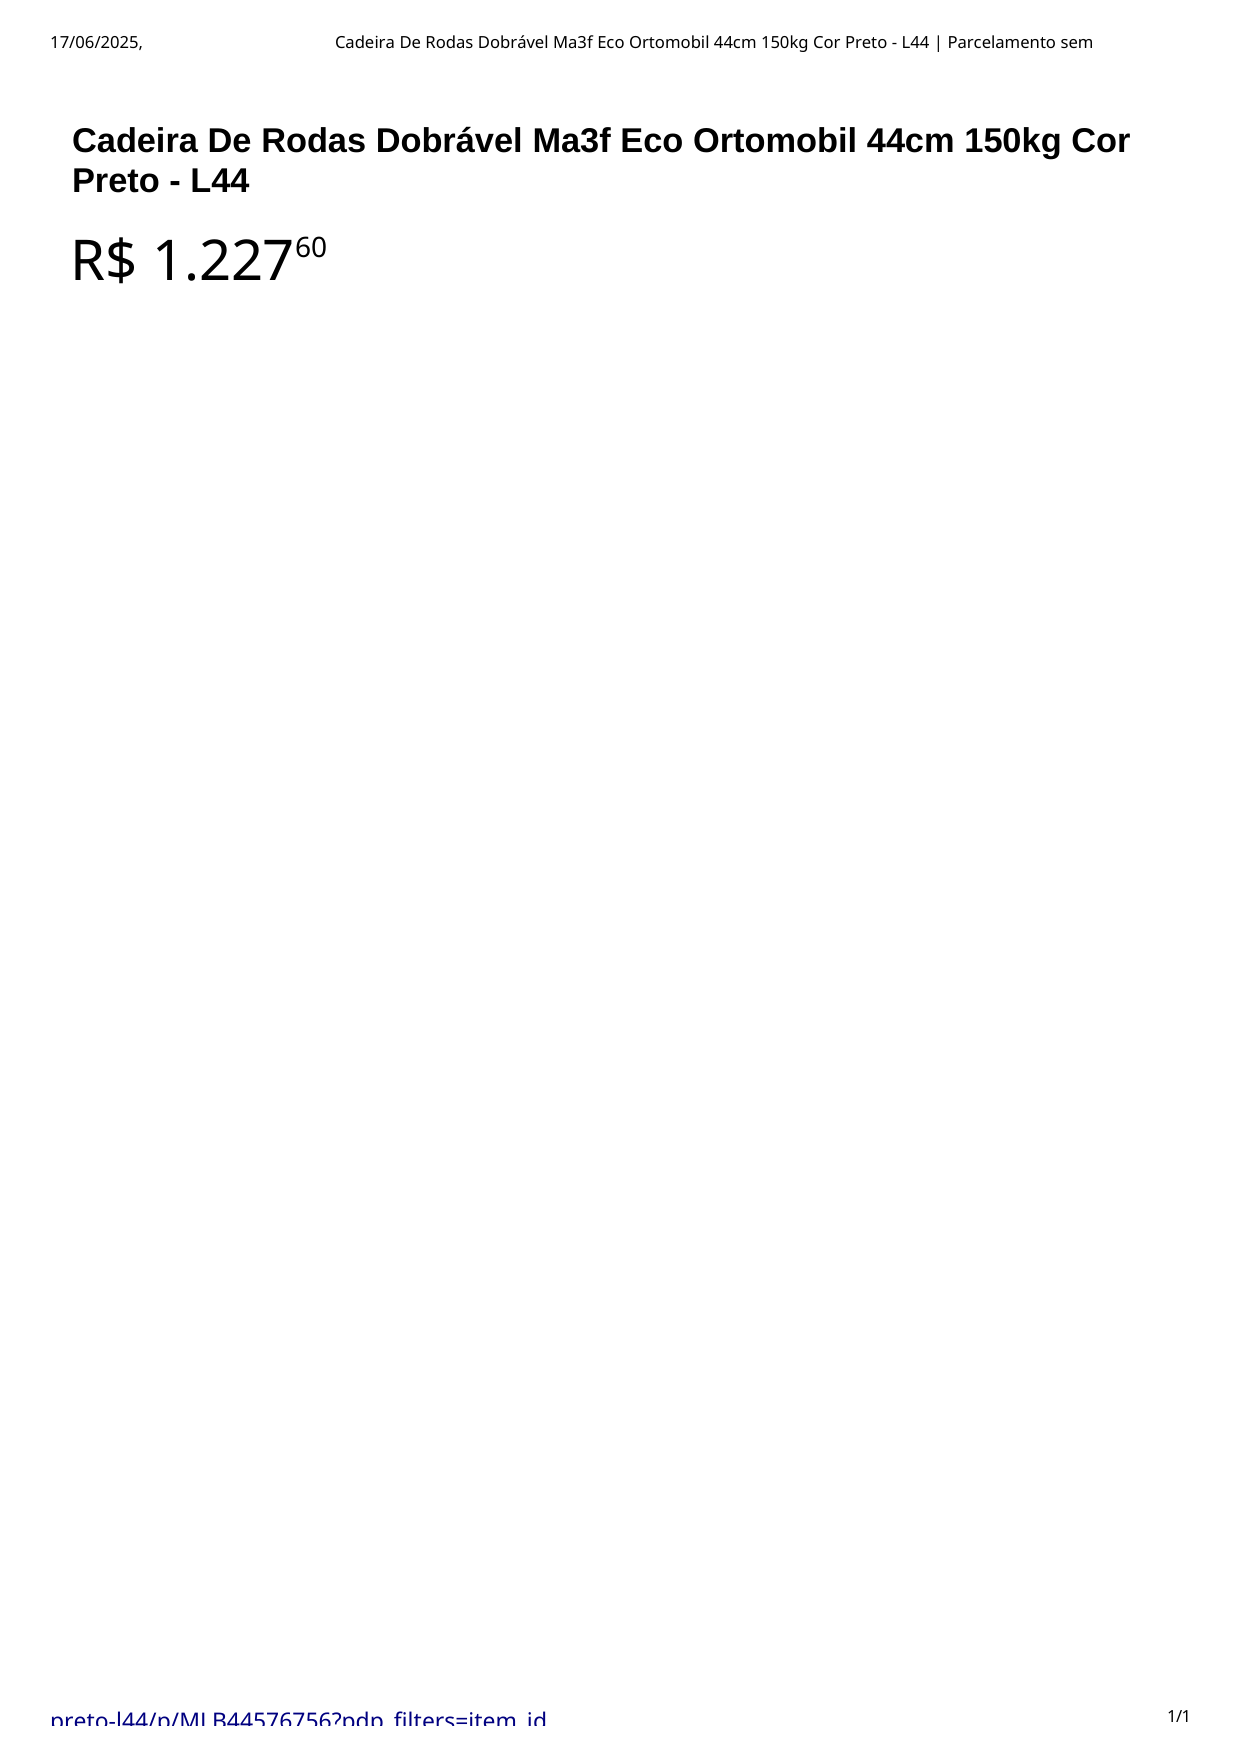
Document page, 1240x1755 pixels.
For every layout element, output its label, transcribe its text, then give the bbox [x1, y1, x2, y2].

text Cadeira De Rodas Dobrável Ma3f Eco Ortomobil 44cm 150kg Cor Preto - L44 [72, 120, 1134, 200]
subtitle R$ 1.22760 [70, 220, 1195, 297]
